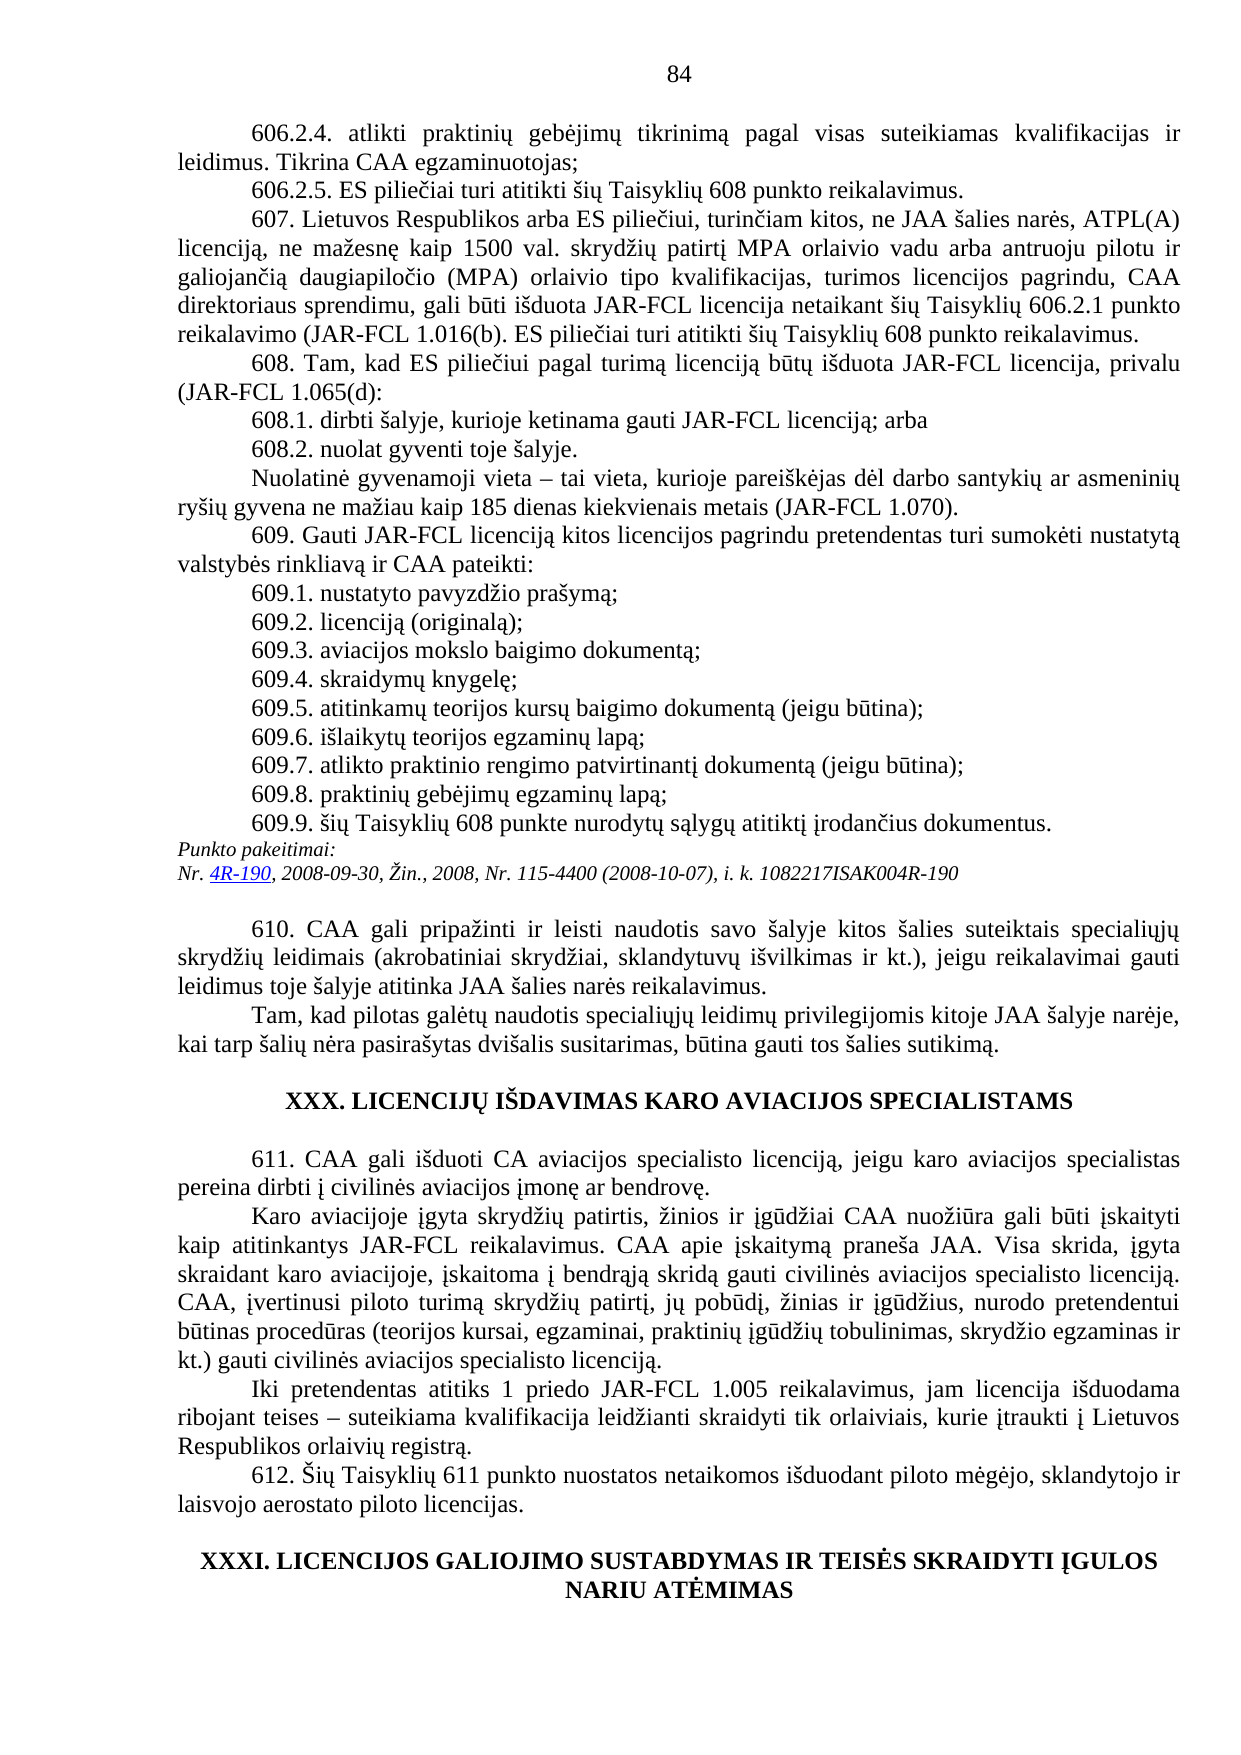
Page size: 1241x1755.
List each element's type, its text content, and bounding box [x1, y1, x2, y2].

text Punkto pakeitimai: [177, 837, 1181, 861]
text 609.9. šių Taisyklių 608 punkte nurodytų sąlygų atitiktį įrodančius dokumentus. [177, 808, 1181, 837]
text 609.5. atitinkamų teorijos kursų baigimo dokumentą (jeigu būtina); [177, 693, 1181, 722]
text 611. CAA gali išduoti CA aviacijos specialisto licenciją, jeigu karo aviacijos specialistas pereina dirbti į civilinės aviacijos įmonę ar bendrovę. [177, 1144, 1181, 1201]
text 607. Lietuvos Respublikos arba ES piliečiui, turinčiam kitos, ne JAA šalies narės, ATPL(A) licenciją, ne mažesnę kaip 1500 val. skrydžių patirtį MPA orlaivio vadu arba antruoju pilotu ir galiojančią daugiapiločio (MPA) orlaivio tipo kvalifikacijas, turimos licencijos pagrindu, CAA direktoriaus sprendimu, gali būti išduota JAR-FCL licencija netaikant šių Taisyklių 606.2.1 punkto reikalavimo (JAR-FCL 1.016(b). ES piliečiai turi atitikti šių Taisyklių 608 punkto reikalavimus. [177, 204, 1181, 348]
text 612. Šių Taisyklių 611 punkto nuostatos netaikomos išduodant piloto mėgėjo, sklandytojo ir laisvojo aerostato piloto licencijas. [177, 1460, 1181, 1517]
text 609.4. skraidymų knygelę; [177, 664, 1181, 693]
text Nuolatinė gyvenamoji vieta – tai vieta, kurioje pareiškėjas dėl darbo santykių ar asmeninių ryšių gyvena ne mažiau kaip 185 dienas kiekvienais metais (JAR-FCL 1.070). [177, 463, 1181, 521]
text 609.1. nustatyto pavyzdžio prašymą; [177, 578, 1181, 607]
text 606.2.4. atlikti praktinių gebėjimų tikrinimą pagal visas suteikiamas kvalifikacijas ir leidimus. Tikrina CAA egzaminuotojas; [177, 118, 1181, 176]
text 608.2. nuolat gyventi toje šalyje. [177, 434, 1181, 463]
text 610. CAA gali pripažinti ir leisti naudotis savo šalyje kitos šalies suteiktais specialiųjų skrydžių leidimais (akrobatiniai skrydžiai, sklandytuvų išvilkimas ir kt.), jeigu reikalavimai gauti leidimus toje šalyje atitinka JAA šalies narės reikalavimus. [177, 914, 1181, 1000]
text 608. Tam, kad ES piliečiui pagal turimą licenciją būtų išduota JAR-FCL licencija, privalu (JAR-FCL 1.065(d): [177, 348, 1181, 406]
text 609.7. atlikto praktinio rengimo patvirtinantį dokumentą (jeigu būtina); [177, 751, 1181, 779]
text Karo aviacijoje įgyta skrydžių patirtis, žinios ir įgūdžiai CAA nuožiūra gali būti įskaityti kaip atitinkantys JAR-FCL reikalavimus. CAA apie įskaitymą praneša JAA. Visa skrida, įgyta skraidant karo aviacijoje, įskaitoma į bendrąją skridą gauti civilinės aviacijos specialisto licenciją. CAA, įvertinusi piloto turimą skrydžių patirtį, jų pobūdį, žinias ir įgūdžius, nurodo pretendentui būtinas procedūras (teorijos kursai, egzaminai, praktinių įgūdžių tobulinimas, skrydžio egzaminas ir kt.) gauti civilinės aviacijos specialisto licenciją. [177, 1201, 1181, 1374]
text XXXI. LICENCIJOS GALIOJIMO SUSTABDYMAS IR TEISĖS SKRAIDYTI ĮGULOS NARIU ATĖMIMAS [177, 1546, 1181, 1604]
text 609.2. licenciją (originalą); [177, 607, 1181, 636]
text XXX. LICENCIJŲ IŠDAVIMAS KARO AVIACIJOS SPECIALISTAMS [177, 1086, 1181, 1115]
text 606.2.5. ES piliečiai turi atitikti šių Taisyklių 608 punkto reikalavimus. [177, 176, 1181, 204]
text 609.6. išlaikytų teorijos egzaminų lapą; [177, 722, 1181, 751]
text 609.3. aviacijos mokslo baigimo dokumentą; [177, 636, 1181, 664]
text 609.8. praktinių gebėjimų egzaminų lapą; [177, 779, 1181, 808]
text 609. Gauti JAR-FCL licenciją kitos licencijos pagrindu pretendentas turi sumokėti nustatytą valstybės rinkliavą ir CAA pateikti: [177, 521, 1181, 578]
text Tam, kad pilotas galėtų naudotis specialiųjų leidimų privilegijomis kitoje JAA šalyje narėje, kai tarp šalių nėra pasirašytas dvišalis susitarimas, būtina gauti tos šalies sutikimą. [177, 1000, 1181, 1057]
text 608.1. dirbti šalyje, kurioje ketinama gauti JAR-FCL licenciją; arba [177, 406, 1181, 434]
text Nr. 4R-190, 2008-09-30, Žin., 2008, Nr. 115-4400 (2008-10-07), i. k. 1082217ISAK004R-190 [177, 861, 1181, 885]
text Iki pretendentas atitiks 1 priedo JAR-FCL 1.005 reikalavimus, jam licencija išduodama ribojant teises – suteikiama kvalifikacija leidžianti skraidyti tik orlaiviais, kurie įtraukti į Lietuvos Respublikos orlaivių registrą. [177, 1374, 1181, 1460]
